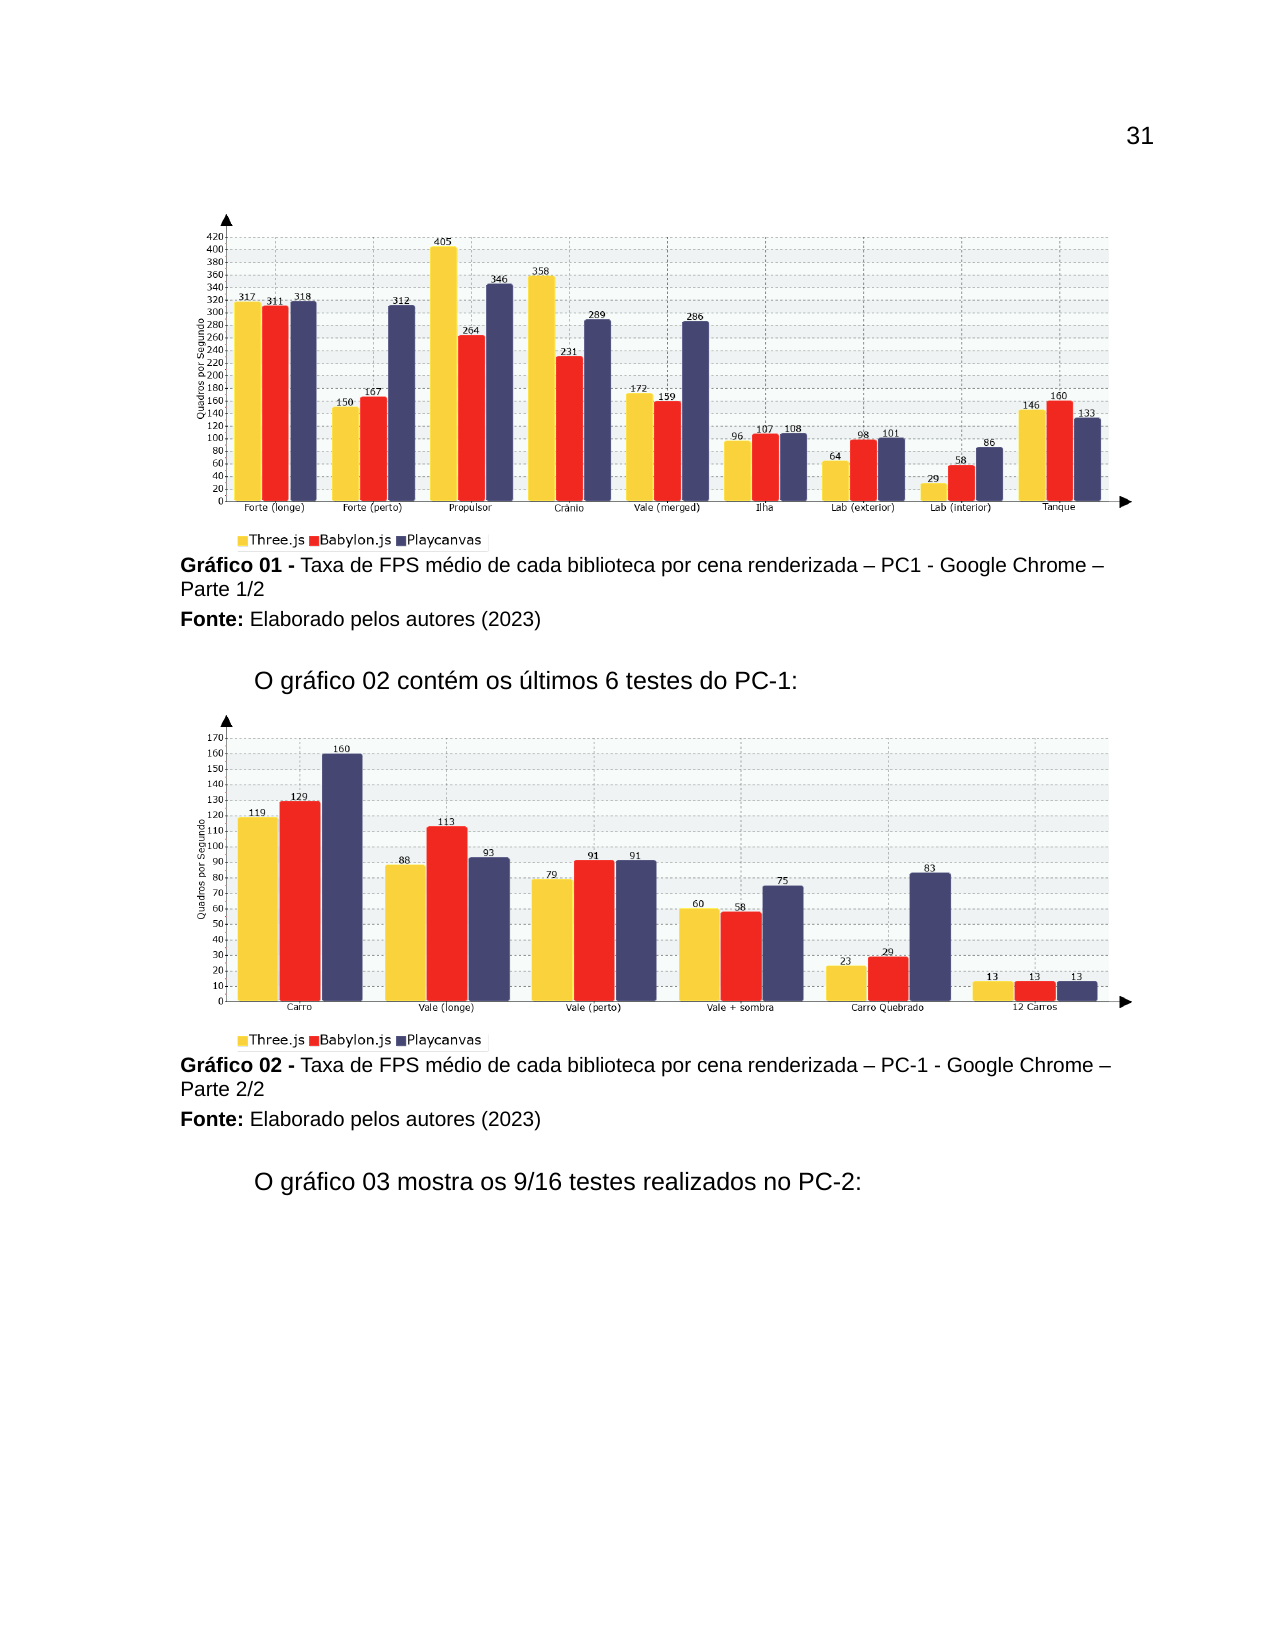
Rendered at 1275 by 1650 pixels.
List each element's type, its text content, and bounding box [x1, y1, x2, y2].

text Fonte: Elaborado pelos autores (2023) [180, 606, 1154, 630]
text Gráfico 01 - Taxa de FPS médio de cada biblioteca por cena renderizada – PC1 - Google Chrome – Parte 1/2 [180, 553, 1154, 600]
text Fonte: Elaborado pelos autores (2023) [180, 1107, 1154, 1131]
picture [180, 208, 1154, 553]
text Gráfico 02 - Taxa de FPS médio de cada biblioteca por cena renderizada – PC-1 - Google Chrome – Parte 2/2 [180, 1053, 1154, 1101]
picture [180, 709, 1154, 1053]
text O gráfico 03 mostra os 9/16 testes realizados no PC-2: [180, 1167, 1154, 1195]
text O gráfico 02 contém os últimos 6 testes do PC-1: [180, 666, 1154, 695]
